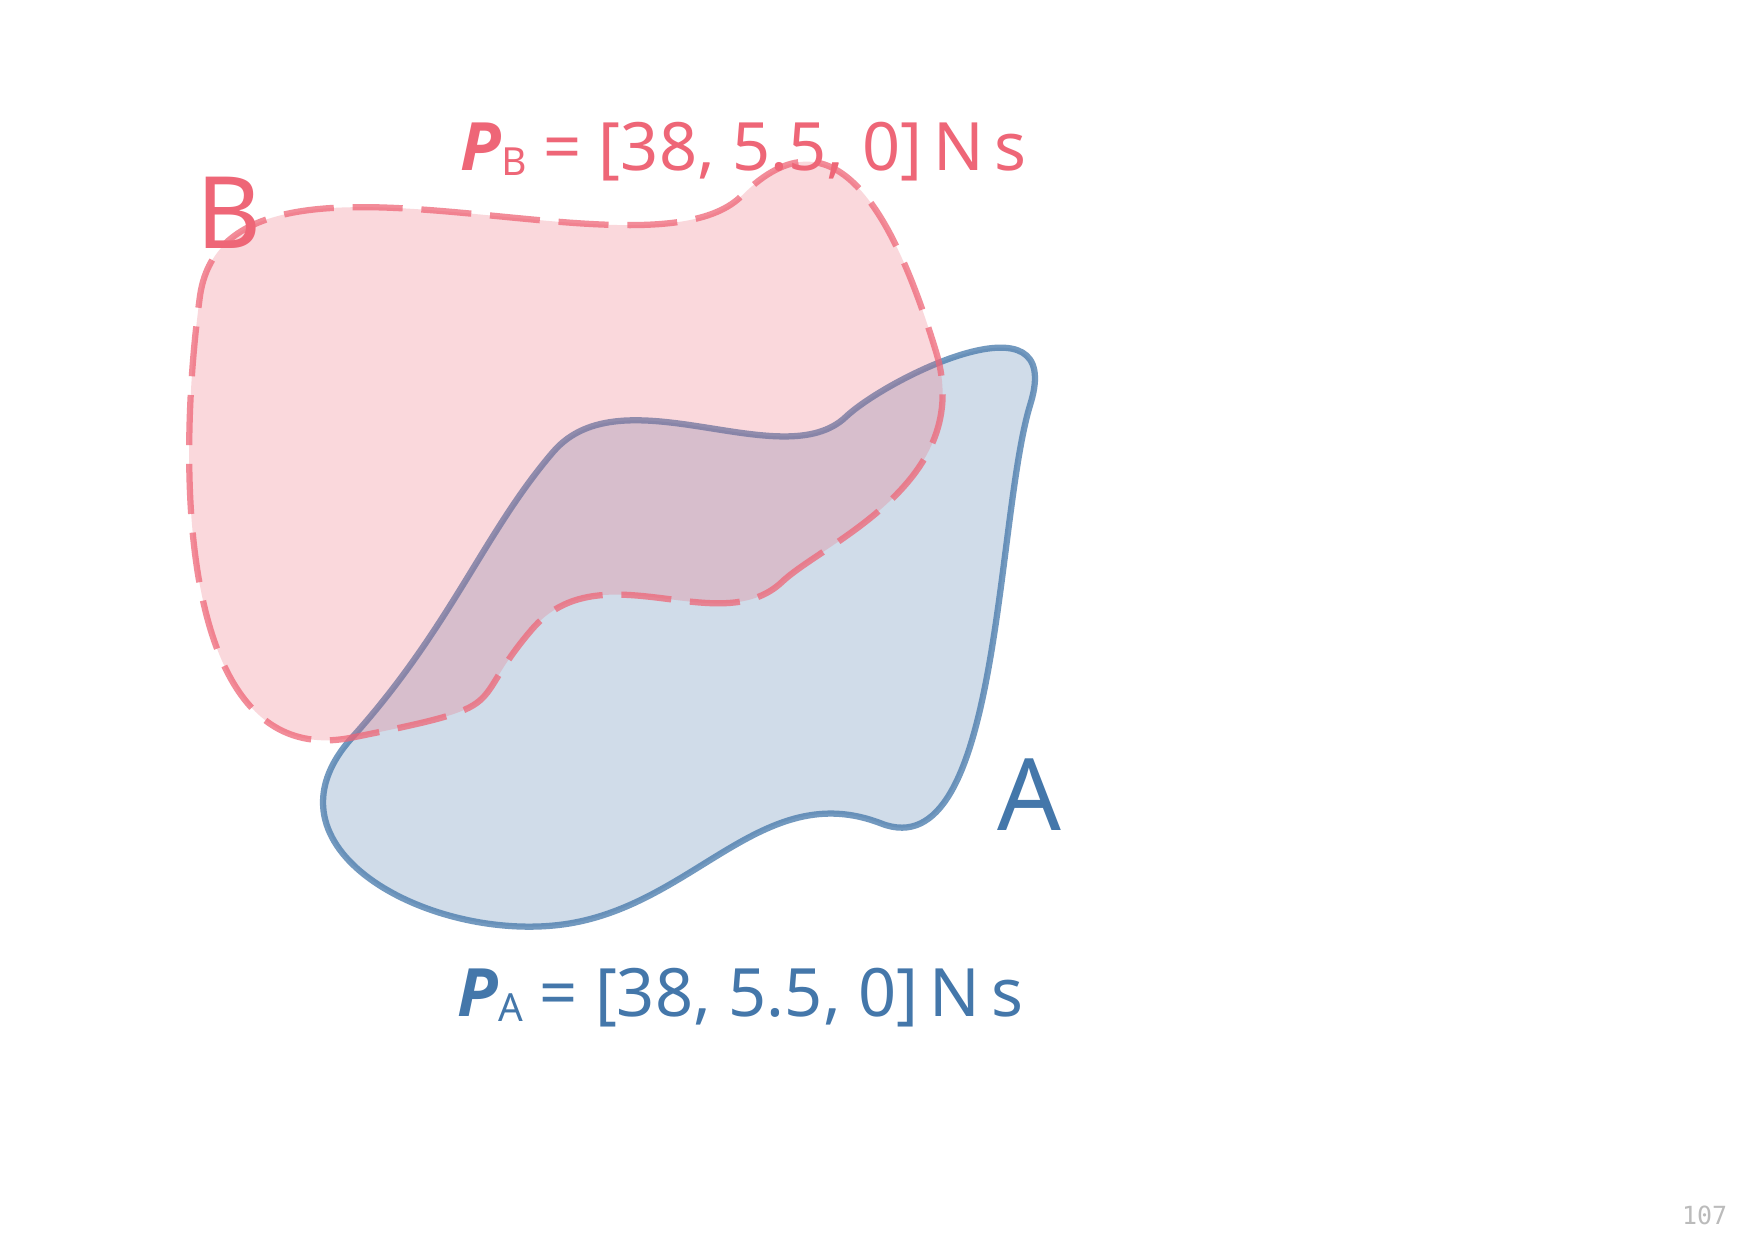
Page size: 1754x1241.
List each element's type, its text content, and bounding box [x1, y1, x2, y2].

text_box PB = [38, 5.5, 0] N s [445, 82, 1014, 171]
text_box A [982, 715, 1091, 831]
text_box B [182, 133, 273, 249]
text_box [189, 161, 1035, 927]
text_box PA = [38, 5.5, 0] N s [442, 928, 1017, 1017]
